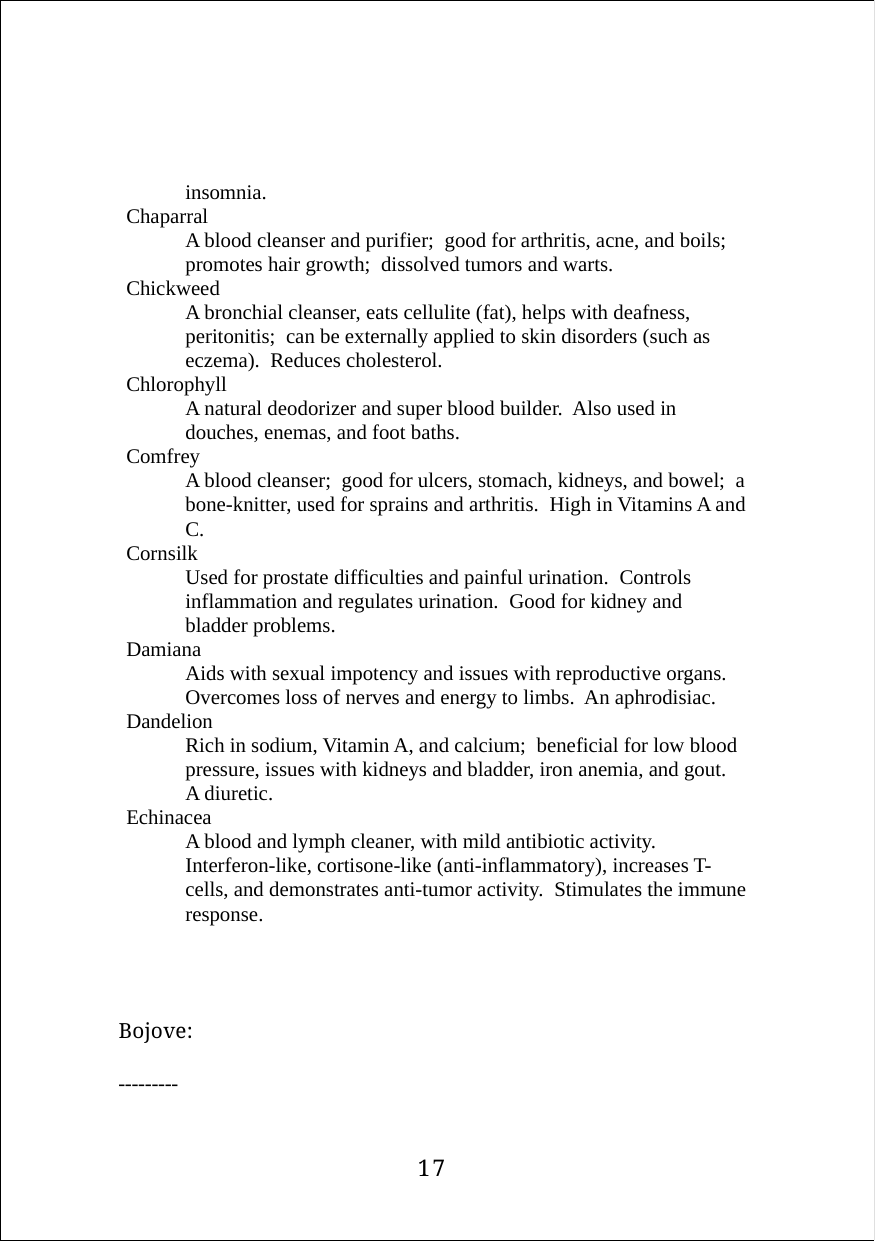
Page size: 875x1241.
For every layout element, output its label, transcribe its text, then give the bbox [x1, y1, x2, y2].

text --------- [118, 1069, 756, 1098]
table_header insomnia. Chaparral A blood cleanser and purifier; good for arthritis, acne, and boils; promotes hair growth; dissolved tumors and warts. Chickweed A bronchial cleanser, eats cellulite (fat), helps with deafness, peritonitis; can be externally applied to skin disorders (such as eczema). Reduces cholesterol. Chlorophyll A natural deodorizer and super blood builder. Also used in douches, enemas, and foot baths. Comfrey A blood cleanser; good for ulcers, stomach, kidneys, and bowel; a bone-knitter, used for sprains and arthritis. High in Vitamins A and C. Cornsilk Used for prostate difficulties and painful urination. Controls inflammation and regulates urination. Good for kidney and bladder problems. Damiana Aids with sexual impotency and issues with reproductive organs. Overcomes loss of nerves and energy to limbs. An aphrodisiac. Dandelion Rich in sodium, Vitamin A, and calcium; beneficial for low blood pressure, issues with kidneys and bladder, iron anemia, and gout. A diuretic. Echinacea A blood and lymph cleaner, with mild antibiotic activity. Interferon-like, cortisone-like (anti-inflammatory), increases T-cells, and demonstrates anti-tumor activity. Stimulates the immune response. [118, 172, 756, 963]
text Bojove: [118, 1016, 756, 1044]
